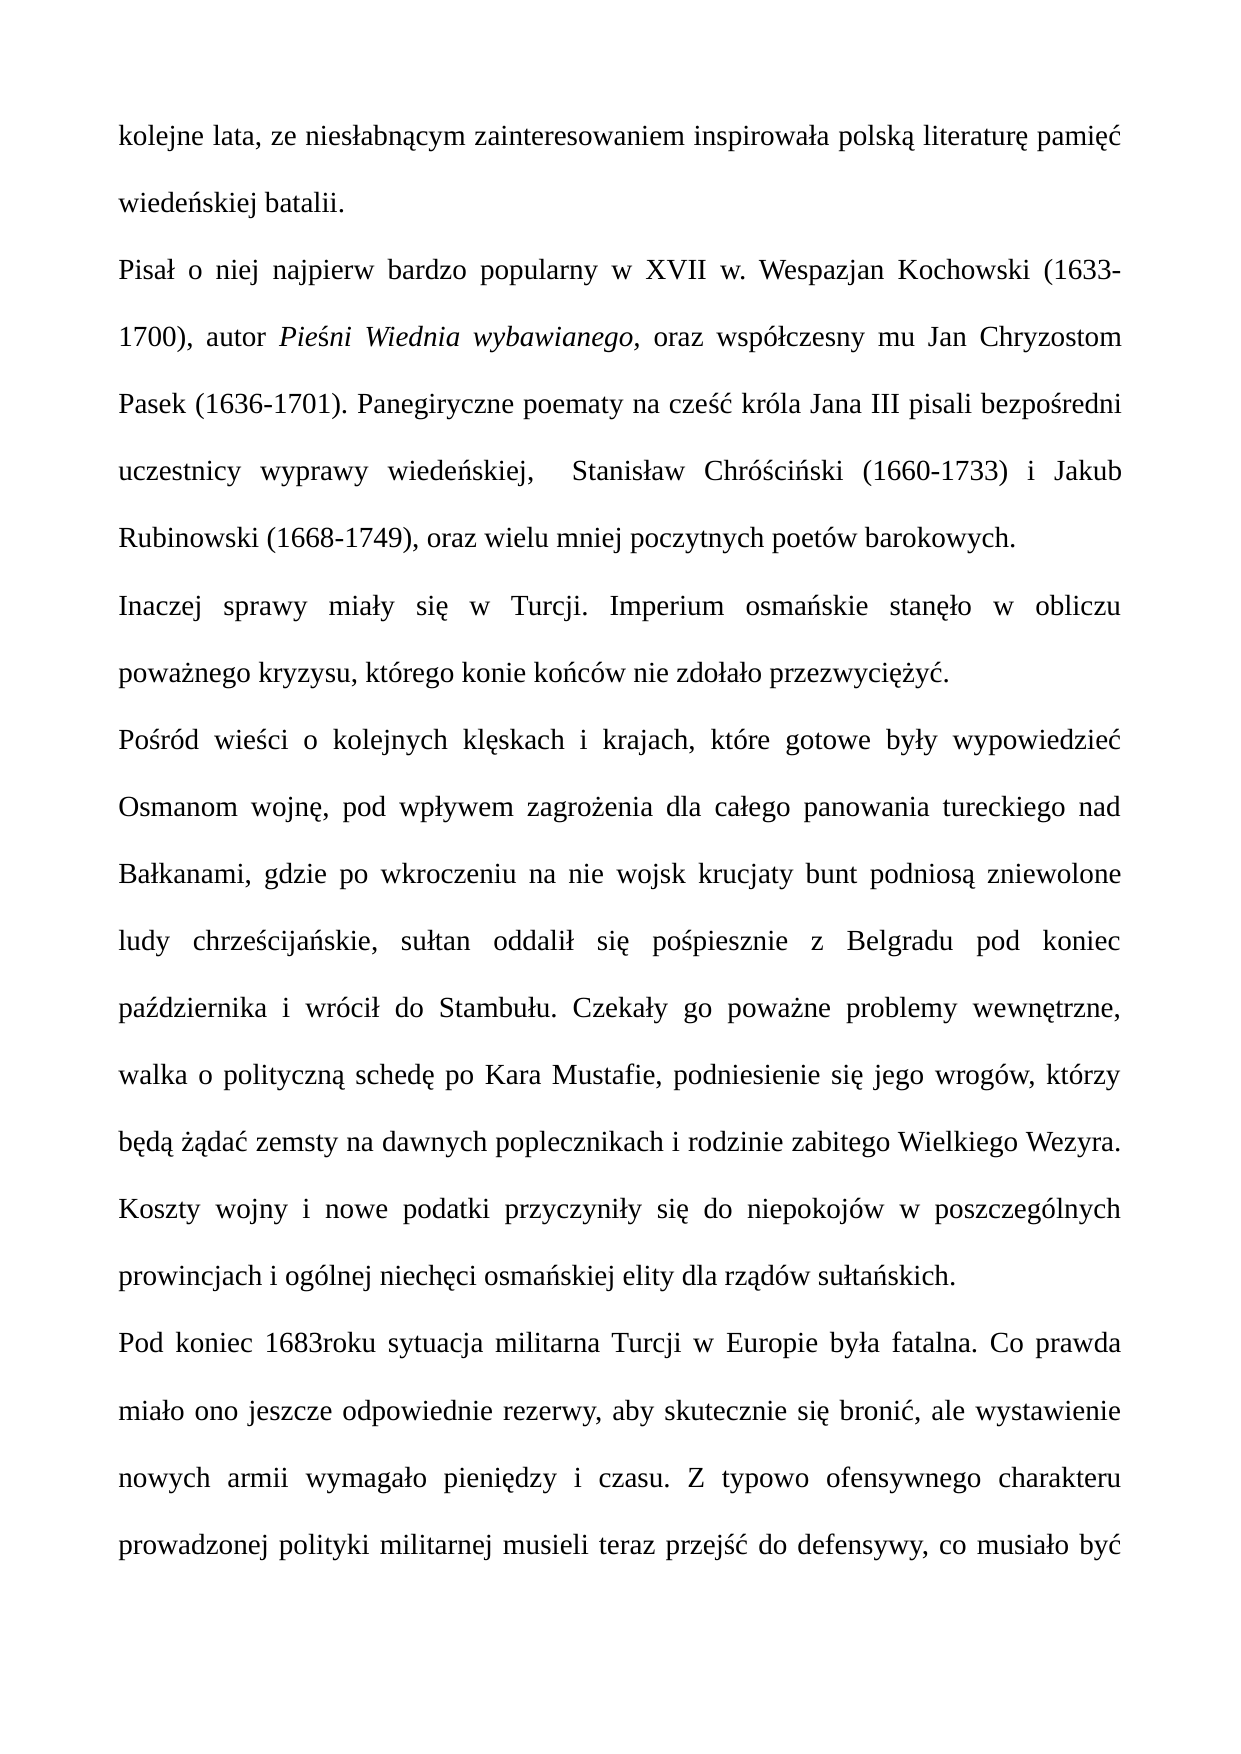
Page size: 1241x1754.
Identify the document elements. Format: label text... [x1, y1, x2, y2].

text Pod koniec 1683roku sytuacja militarna Turcji w Europie była fatalna. Co prawda miało ono jeszcze odpowiednie rezerwy, aby skutecznie się bronić, ale wystawienie nowych armii wymagało pieniędzy i czasu. Z typowo ofensywnego charakteru prowadzonej polityki militarnej musieli teraz przejść do defensywy, co musiało być [118, 1326, 1122, 1560]
text Inaczej sprawy miały się w Turcji. Imperium osmańskie stanęło w obliczu poważnego kryzysu, którego konie końców nie zdołało przezwyciężyć. [118, 588, 1122, 688]
text Pisał o niej najpierw bardzo popularny w XVII w. Wespazjan Kochowski (1633-1700), autor Pieśni Wiednia wybawianego, oraz współczesny mu Jan Chryzostom Pasek (1636-1701). Panegiryczne poematy na cześć króla Jana III pisali bezpośredni uczestnicy wyprawy wiedeńskiej, Stanisław Chróściński (1660-1733) i Jakub Rubinowski (1668-1749), oraz wielu mniej poczytnych poetów barokowych. [118, 252, 1122, 554]
text kolejne lata, ze niesłabnącym zainteresowaniem inspirowała polską literaturę pamięć wiedeńskiej batalii. [118, 118, 1122, 219]
text Pośród wieści o kolejnych klęskach i krajach, które gotowe były wypowiedzieć Osmanom wojnę, pod wpływem zagrożenia dla całego panowania tureckiego nad Bałkanami, gdzie po wkroczeniu na nie wojsk krucjaty bunt podniosą zniewolone ludy chrześcijańskie, sułtan oddalił się pośpiesznie z Belgradu pod koniec października i wrócił do Stambułu. Czekały go poważne problemy wewnętrzne, walka o polityczną schedę po Kara Mustafie, podniesienie się jego wrogów, którzy będą żądać zemsty na dawnych poplecznikach i rodzinie zabitego Wielkiego Wezyra. Koszty wojny i nowe podatki przyczyniły się do niepokojów w poszczególnych prowincjach i ogólnej niechęci osmańskiej elity dla rządów sułtańskich. [118, 722, 1122, 1292]
